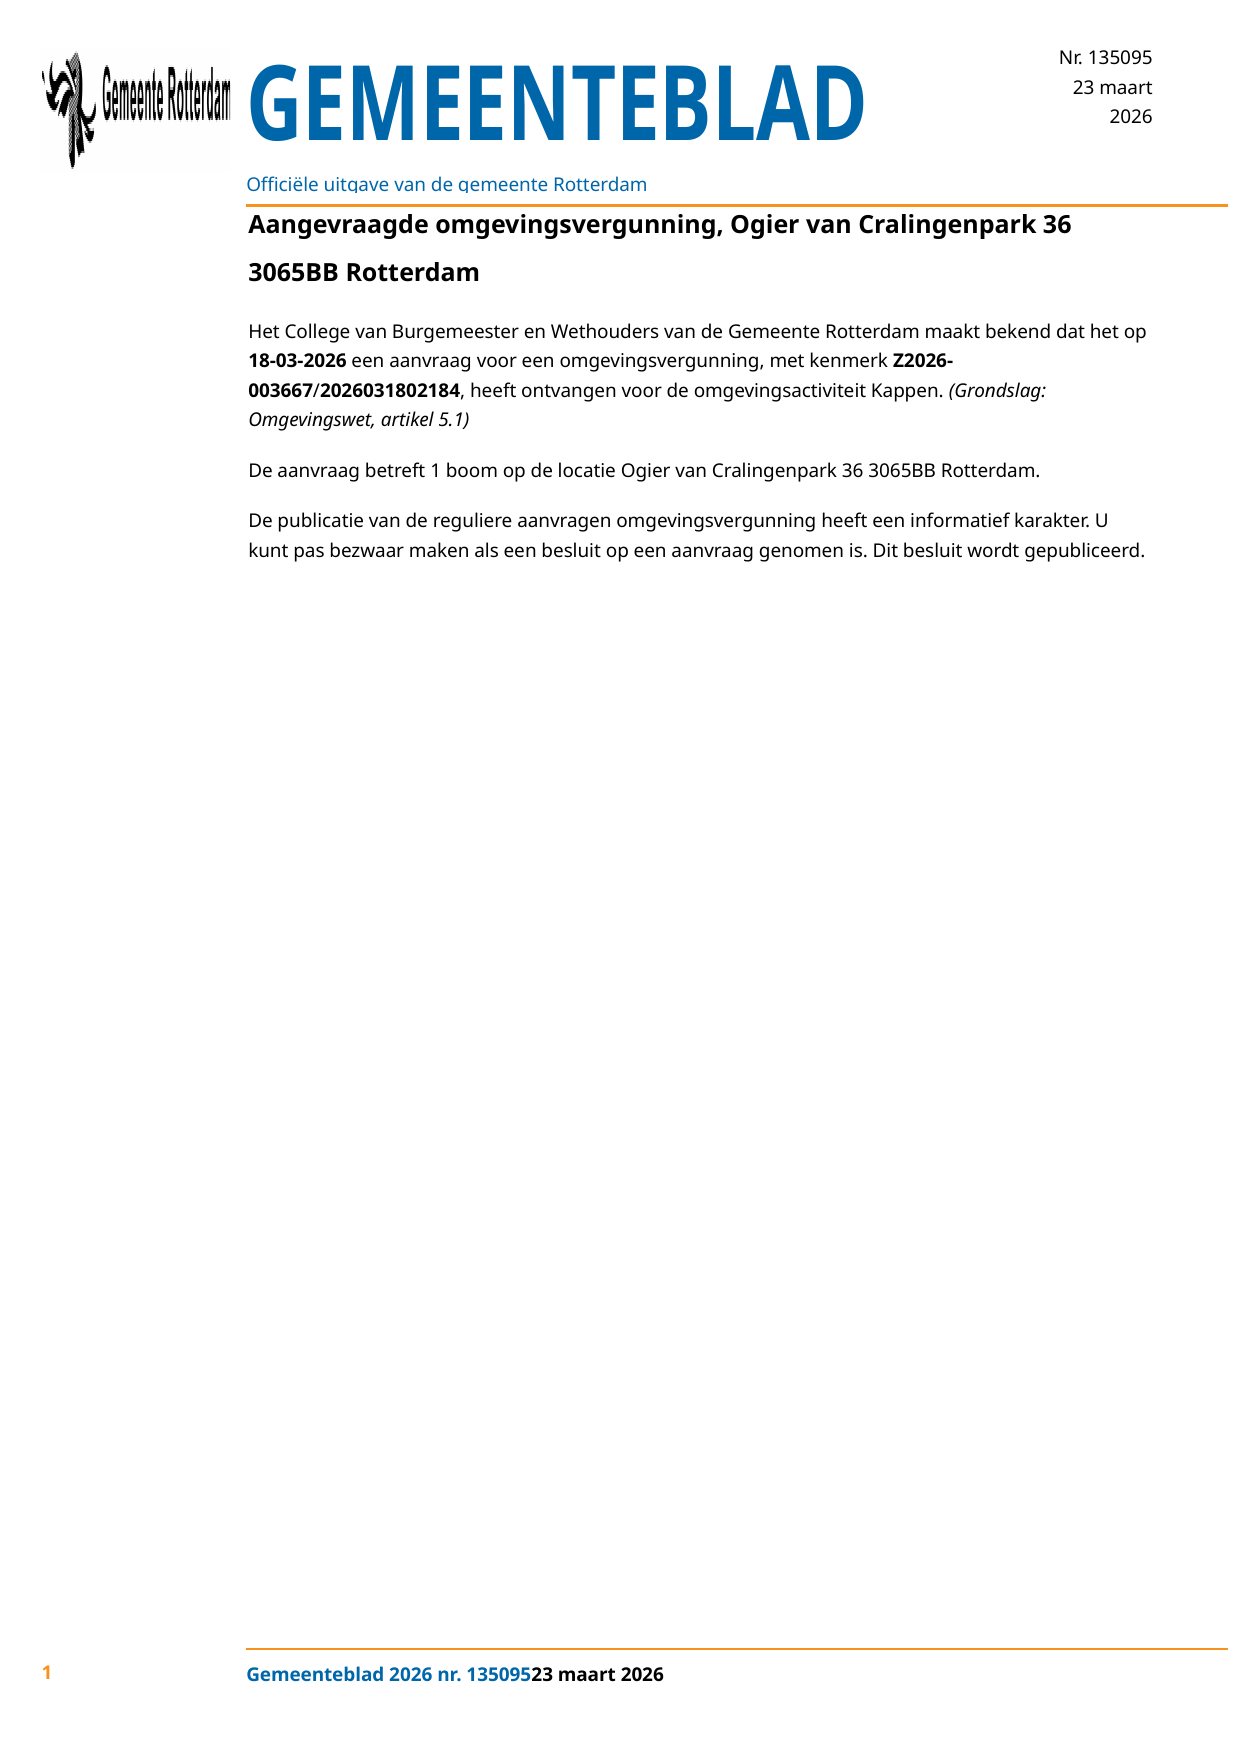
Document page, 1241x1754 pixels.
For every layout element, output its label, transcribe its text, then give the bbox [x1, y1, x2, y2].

text De aanvraag betreft 1 boom op de locatie Ogier van Cralingenpark 36 3065BB Rotterdam. [248, 457, 1152, 483]
text Het College van Burgemeester en Wethouders van de Gemeente Rotterdam maakt bekend dat het op 18-03-2026 een aanvraag voor een omgevingsvergunning, met kenmerk Z2026-003667/2026031802184, heeft ontvangen voor de omgevingsactiviteit Kappen. (Grondslag: Omgevingswet, artikel 5.1) [248, 318, 1152, 432]
text De publicatie van de reguliere aanvragen omgevingsvergunning heeft een informatief karakter. U kunt pas bezwaar maken als een besluit op een aanvraag genomen is. Dit besluit wordt gepubliceerd. [248, 507, 1152, 563]
picture [41, 47, 231, 172]
text Aangevraagde omgevingsvergunning, Ogier van Cralingenpark 36 3065BB Rotterdam [248, 207, 1152, 288]
